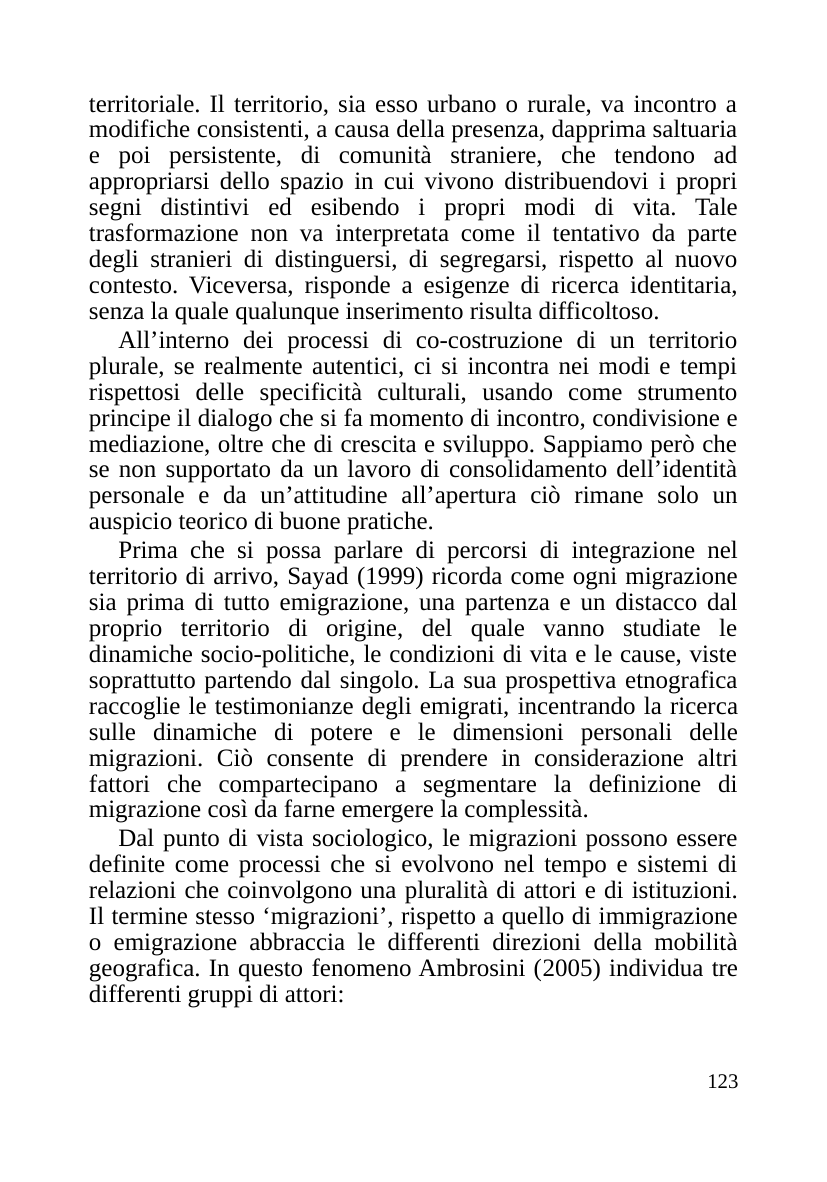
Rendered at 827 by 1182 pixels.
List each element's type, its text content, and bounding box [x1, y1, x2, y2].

text territoriale. Il territorio, sia esso urbano o rurale, va incontro a modifiche consistenti, a causa della presenza, dapprima saltuaria e poi persistente, di comunità straniere, che tendono ad appropriarsi dello spazio in cui vivono distribuendovi i propri segni distintivi ed esibendo i propri modi di vita. Tale trasformazione non va interpretata come il tentativo da parte degli stranieri di distinguersi, di segregarsi, rispetto al nuovo contesto. Viceversa, risponde a esigenze di ricerca identitaria, senza la quale qualunque inserimento risulta difficoltoso. [89, 89, 738, 325]
text Prima che si possa parlare di percorsi di integrazione nel territorio di arrivo, Sayad (1999) ricorda come ogni migrazione sia prima di tutto emigrazione, una partenza e un distacco dal proprio territorio di origine, del quale vanno studiate le dinamiche socio-politiche, le condizioni di vita e le cause, viste soprattutto partendo dal singolo. La sua prospettiva etnografica raccoglie le testimonianze degli emigrati, incentrando la ricerca sulle dinamiche di potere e le dimensioni personali delle migrazioni. Ciò consente di prendere in considerazione altri fattori che compartecipano a segmentare la definizione di migrazione così da farne emergere la complessità. [89, 535, 738, 823]
text All’interno dei processi di co-costruzione di un territorio plurale, se realmente autentici, ci si incontra nei modi e tempi rispettosi delle specificità culturali, usando come strumento principe il dialogo che si fa momento di incontro, condivisione e mediazione, oltre che di crescita e sviluppo. Sappiamo però che se non supportato da un lavoro di consolidamento dell’identità personale e da un’attitudine all’apertura ciò rimane solo un auspicio teorico di buone pratiche. [89, 325, 738, 535]
text Dal punto di vista sociologico, le migrazioni possono essere definite come processi che si evolvono nel tempo e sistemi di relazioni che coinvolgono una pluralità di attori e di istituzioni. Il termine stesso ‘migrazioni’, rispetto a quello di immigrazione o emigrazione abbraccia le differenti direzioni della mobilità geografica. In questo fenomeno Ambrosini (2005) individua tre differenti gruppi di attori: [89, 823, 738, 1008]
